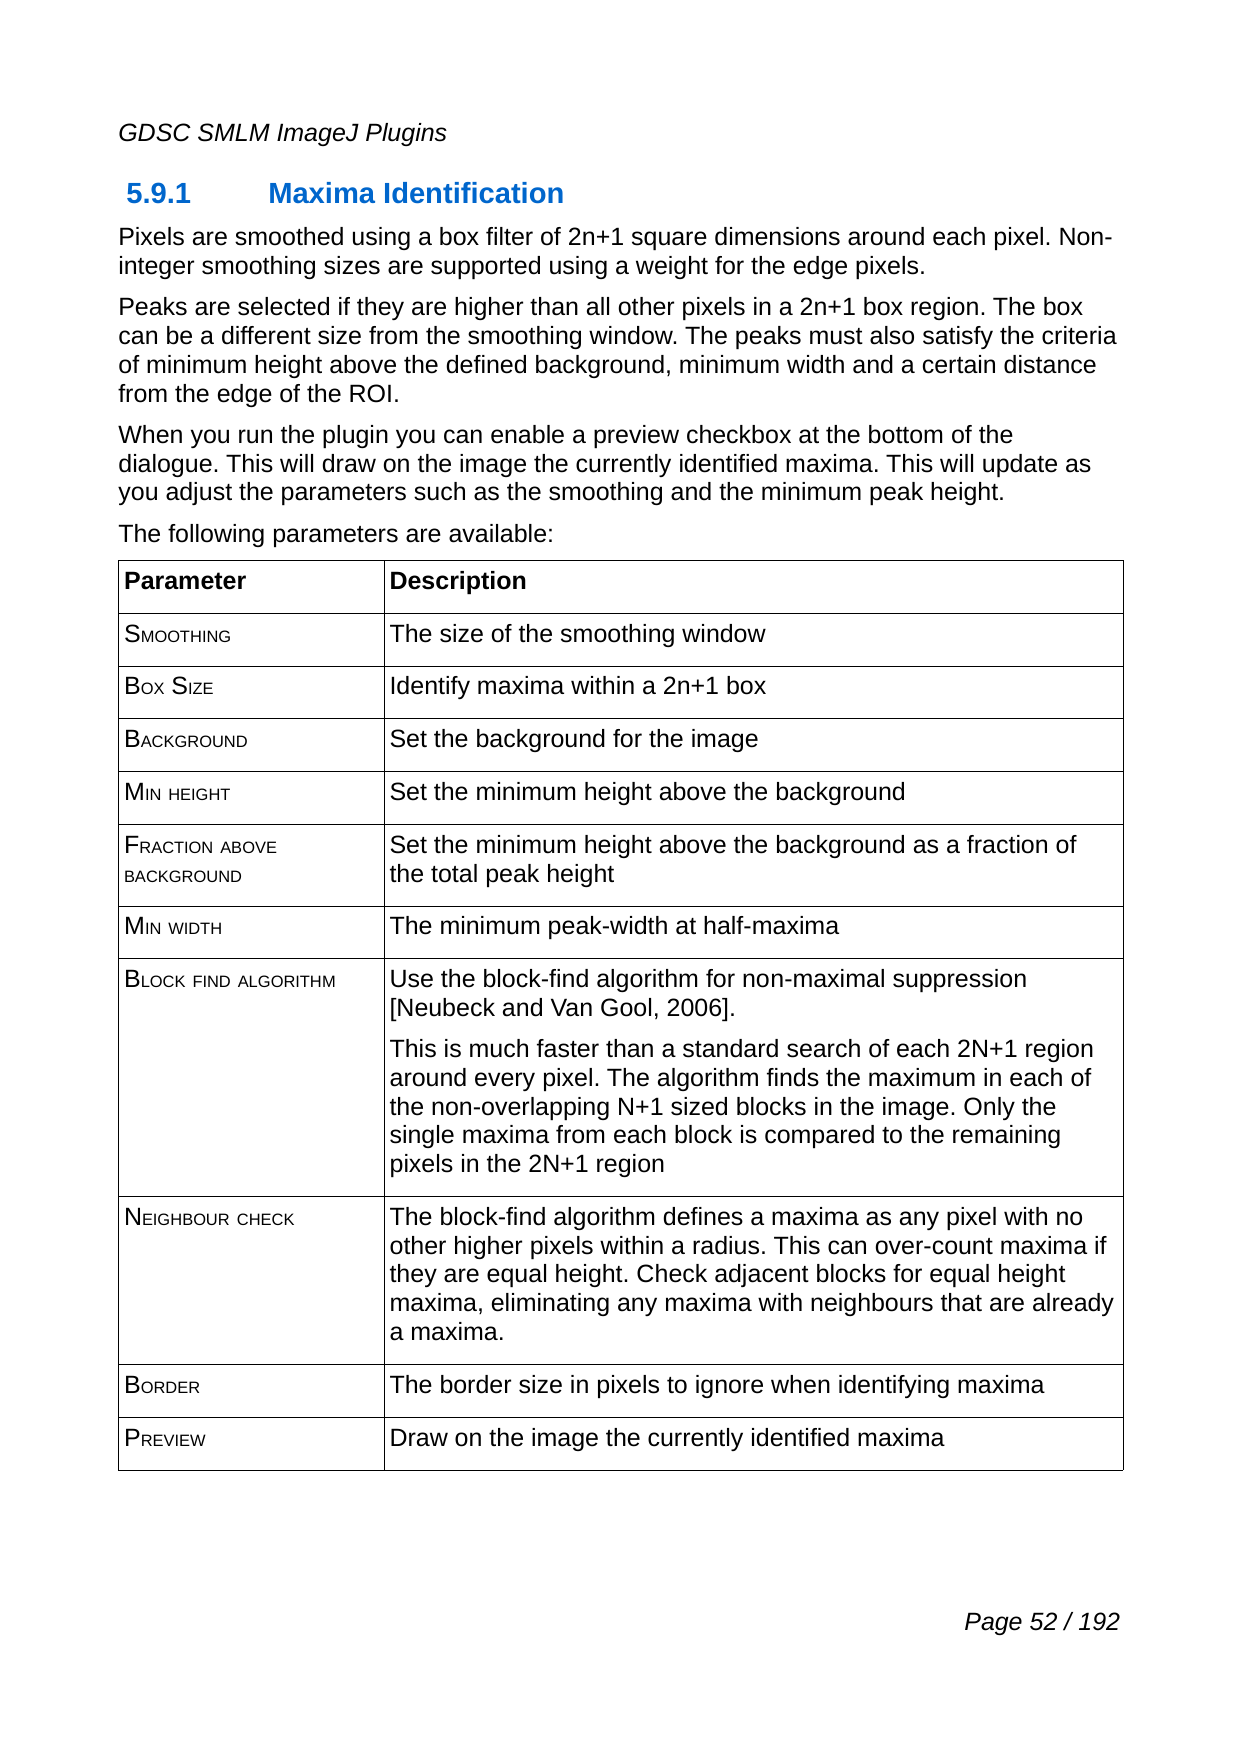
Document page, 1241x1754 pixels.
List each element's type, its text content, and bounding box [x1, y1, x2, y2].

table_cell The border size in pixels to ignore when identifying maxima [385, 1365, 1123, 1417]
text Pixels are smoothed using a box filter of 2n+1 square dimensions around each pixel. Non-integer smoothing sizes are supported using a weight for the edge pixels. [118, 222, 1122, 280]
table_cell Set the minimum height above the background as a fraction of the total peak height [385, 825, 1123, 906]
table_cell Set the background for the image [385, 719, 1123, 771]
table_cell Preview [119, 1418, 384, 1469]
table_cell The minimum peak-width at half-maxima [385, 907, 1123, 958]
table_cell Border [119, 1365, 384, 1417]
table_cell Box Size [119, 667, 384, 718]
table_cell Identify maxima within a 2n+1 box [385, 667, 1123, 718]
text The following parameters are available: [118, 519, 1122, 547]
text When you run the plugin you can enable a preview checkbox at the bottom of the dialogue. This will draw on the image the currently identified maxima. This will update as you adjust the parameters such as the smoothing and the minimum peak height. [118, 420, 1122, 506]
table_cell Use the block-find algorithm for non-maximal suppression [Neubeck and Van Gool, 2006]. This is much faster than a standard search of each 2N+1 region around every pixel. The algorithm finds the maximum in each of the non-overlapping N+1 sized blocks in the image. Only the single maxima from each block is compared to the remaining pixels in the 2N+1 region [385, 959, 1123, 1196]
table_cell Fraction above background [119, 825, 384, 906]
table_cell Block find algorithm [119, 959, 384, 1196]
table_header Parameter [119, 561, 384, 613]
table_cell Background [119, 719, 384, 771]
text Peaks are selected if they are higher than all other pixels in a 2n+1 box region. The box can be a different size from the smoothing window. The peaks must also satisfy the criteria of minimum height above the defined background, minimum width and a certain distance from the edge of the ROI. [118, 292, 1122, 407]
table_cell The size of the smoothing window [385, 614, 1123, 666]
table_cell Min width [119, 907, 384, 958]
table_cell The block-find algorithm defines a maxima as any pixel with no other higher pixels within a radius. This can over-count maxima if they are equal height. Check adjacent blocks for equal height maxima, eliminating any maxima with neighbours that are already a maxima. [385, 1197, 1123, 1364]
table_cell Draw on the image the currently identified maxima [385, 1418, 1123, 1469]
table_cell Smoothing [119, 614, 384, 666]
table_header Description [385, 561, 1123, 613]
table_cell Set the minimum height above the background [385, 772, 1123, 824]
table_cell Min height [119, 772, 384, 824]
table_cell Neighbour check [119, 1197, 384, 1364]
subtitle Maxima Identification [118, 176, 1122, 210]
